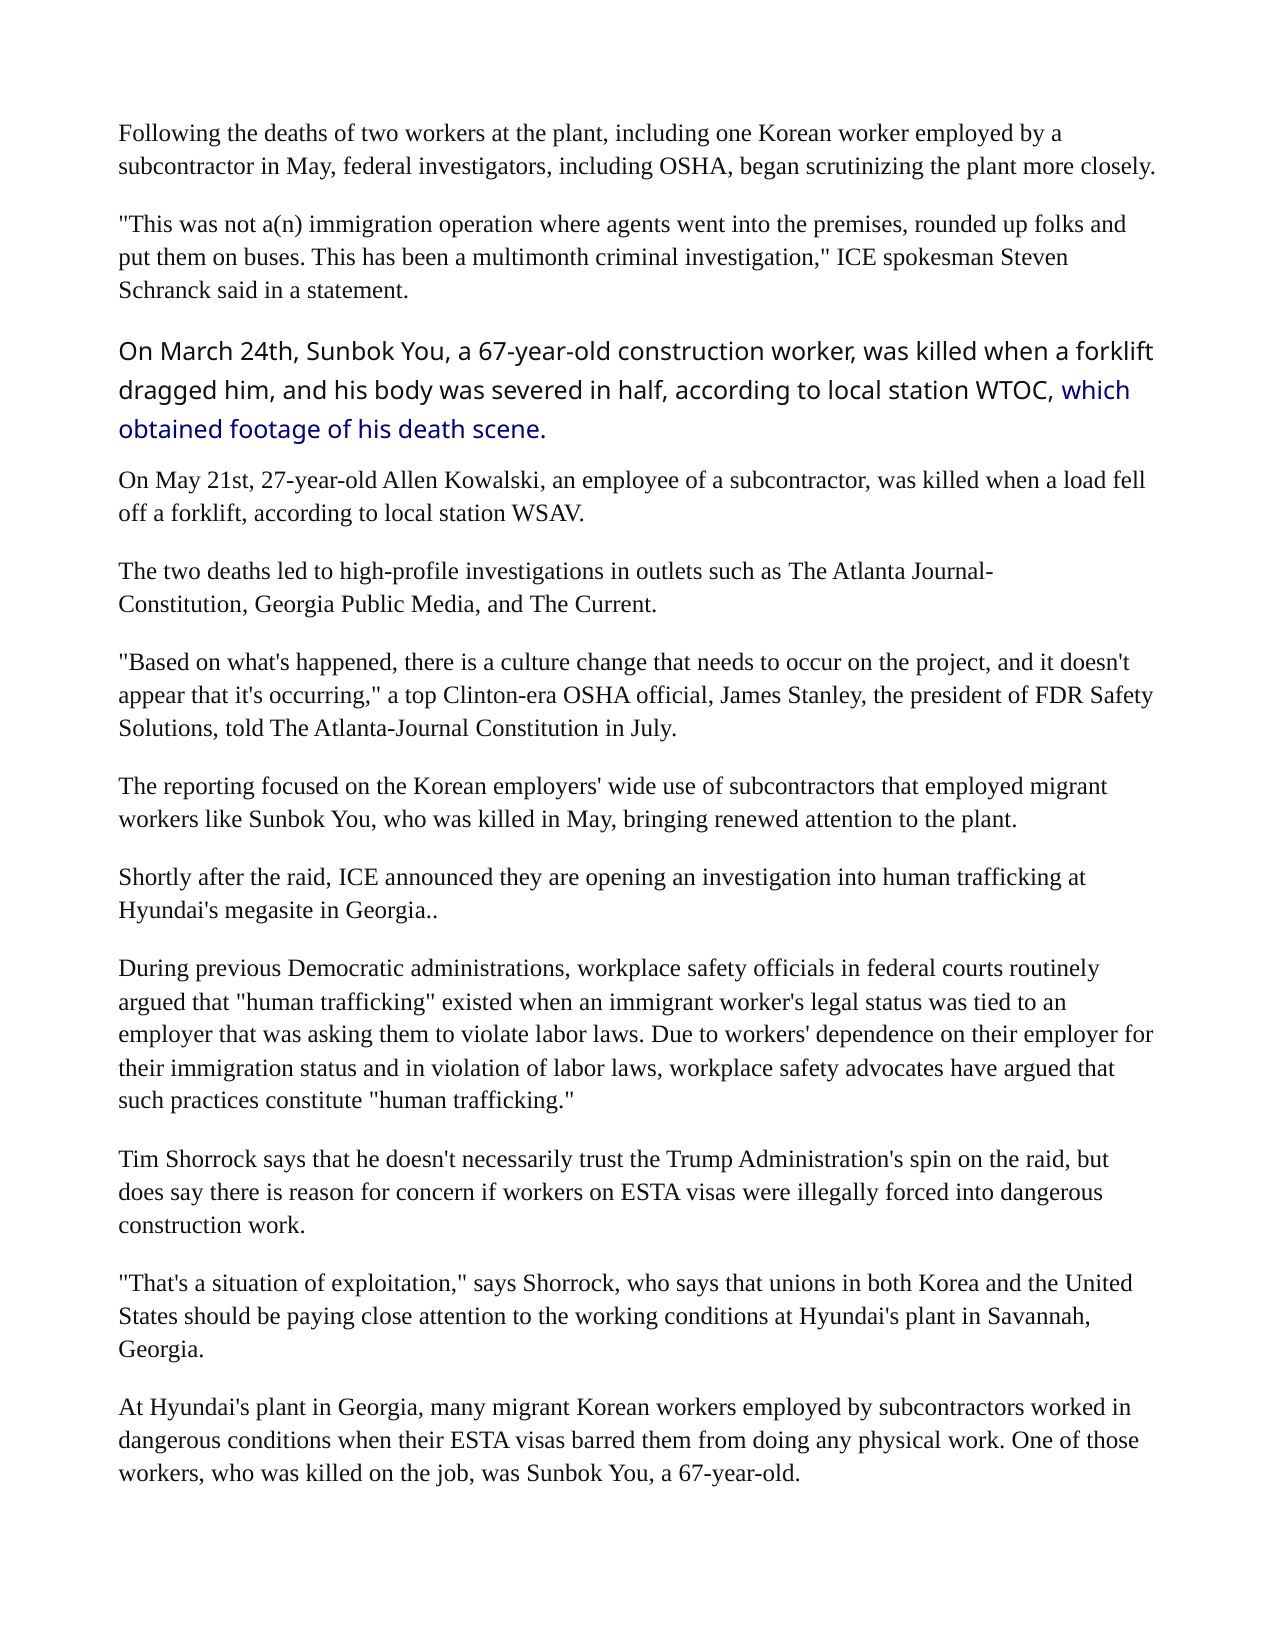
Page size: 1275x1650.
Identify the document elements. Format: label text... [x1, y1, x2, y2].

text The reporting focused on the Korean employers' wide use of subcontractors that employed migrant workers like Sunbok You, who was killed in May, bringing renewed attention to the plant. [118, 771, 1157, 833]
text "That's a situation of exploitation," says Shorrock, who says that unions in both Korea and the United States should be paying close attention to the working conditions at Hyundai's plant in Savannah, Georgia. [118, 1268, 1157, 1362]
text At Hyundai's plant in Georgia, many migrant Korean workers employed by subcontractors worked in dangerous conditions when their ESTA visas barred them from doing any physical work. One of those workers, who was killed on the job, was Sunbok You, a 67-year-old. [118, 1392, 1157, 1487]
text During previous Democratic administrations, workplace safety officials in federal courts routinely argued that "human trafficking" existed when an immigrant worker's legal status was tied to an employer that was asking them to violate labor laws. Due to workers' dependence on their employer for their immigration status and in violation of labor laws, workplace safety advocates have argued that such practices constitute "human trafficking." [118, 953, 1157, 1114]
text The two deaths led to high-profile investigations in outlets such as The Atlanta Journal-Constitution, Georgia Public Media, and The Current. [118, 556, 1157, 618]
text Shortly after the raid, ICE announced they are opening an investigation into human trafficking at Hyundai's megasite in Georgia.. [118, 862, 1157, 924]
text "This was not a(n) immigration operation where agents went into the premises, rounded up folks and put them on buses. This has been a multimonth criminal investigation," ICE spokesman Steven Schranck said in a statement. [118, 209, 1157, 304]
text On March 24th, Sunbok You, a 67-year-old construction worker, was killed when a forklift dragged him, and his body was severed in half, according to local station WTOC, which obtained footage of his death scene. [118, 333, 1157, 446]
text Tim Shorrock says that he doesn't necessarily trust the Trump Administration's spin on the raid, but does say there is reason for concern if workers on ESTA visas were illegally forced into dangerous construction work. [118, 1144, 1157, 1238]
text Following the deaths of two workers at the plant, including one Korean worker employed by a subcontractor in May, federal investigators, including OSHA, began scrutinizing the plant more closely. [118, 118, 1157, 180]
text "Based on what's happened, there is a culture change that needs to occur on the project, and it doesn't appear that it's occurring," a top Clinton-era OSHA official, James Stanley, the president of FDR Safety Solutions, told The Atlanta-Journal Constitution in July. [118, 647, 1157, 742]
text On May 21st, 27-year-old Allen Kowalski, an employee of a subcontractor, was killed when a load fell off a forklift, according to local station WSAV. [118, 465, 1157, 527]
